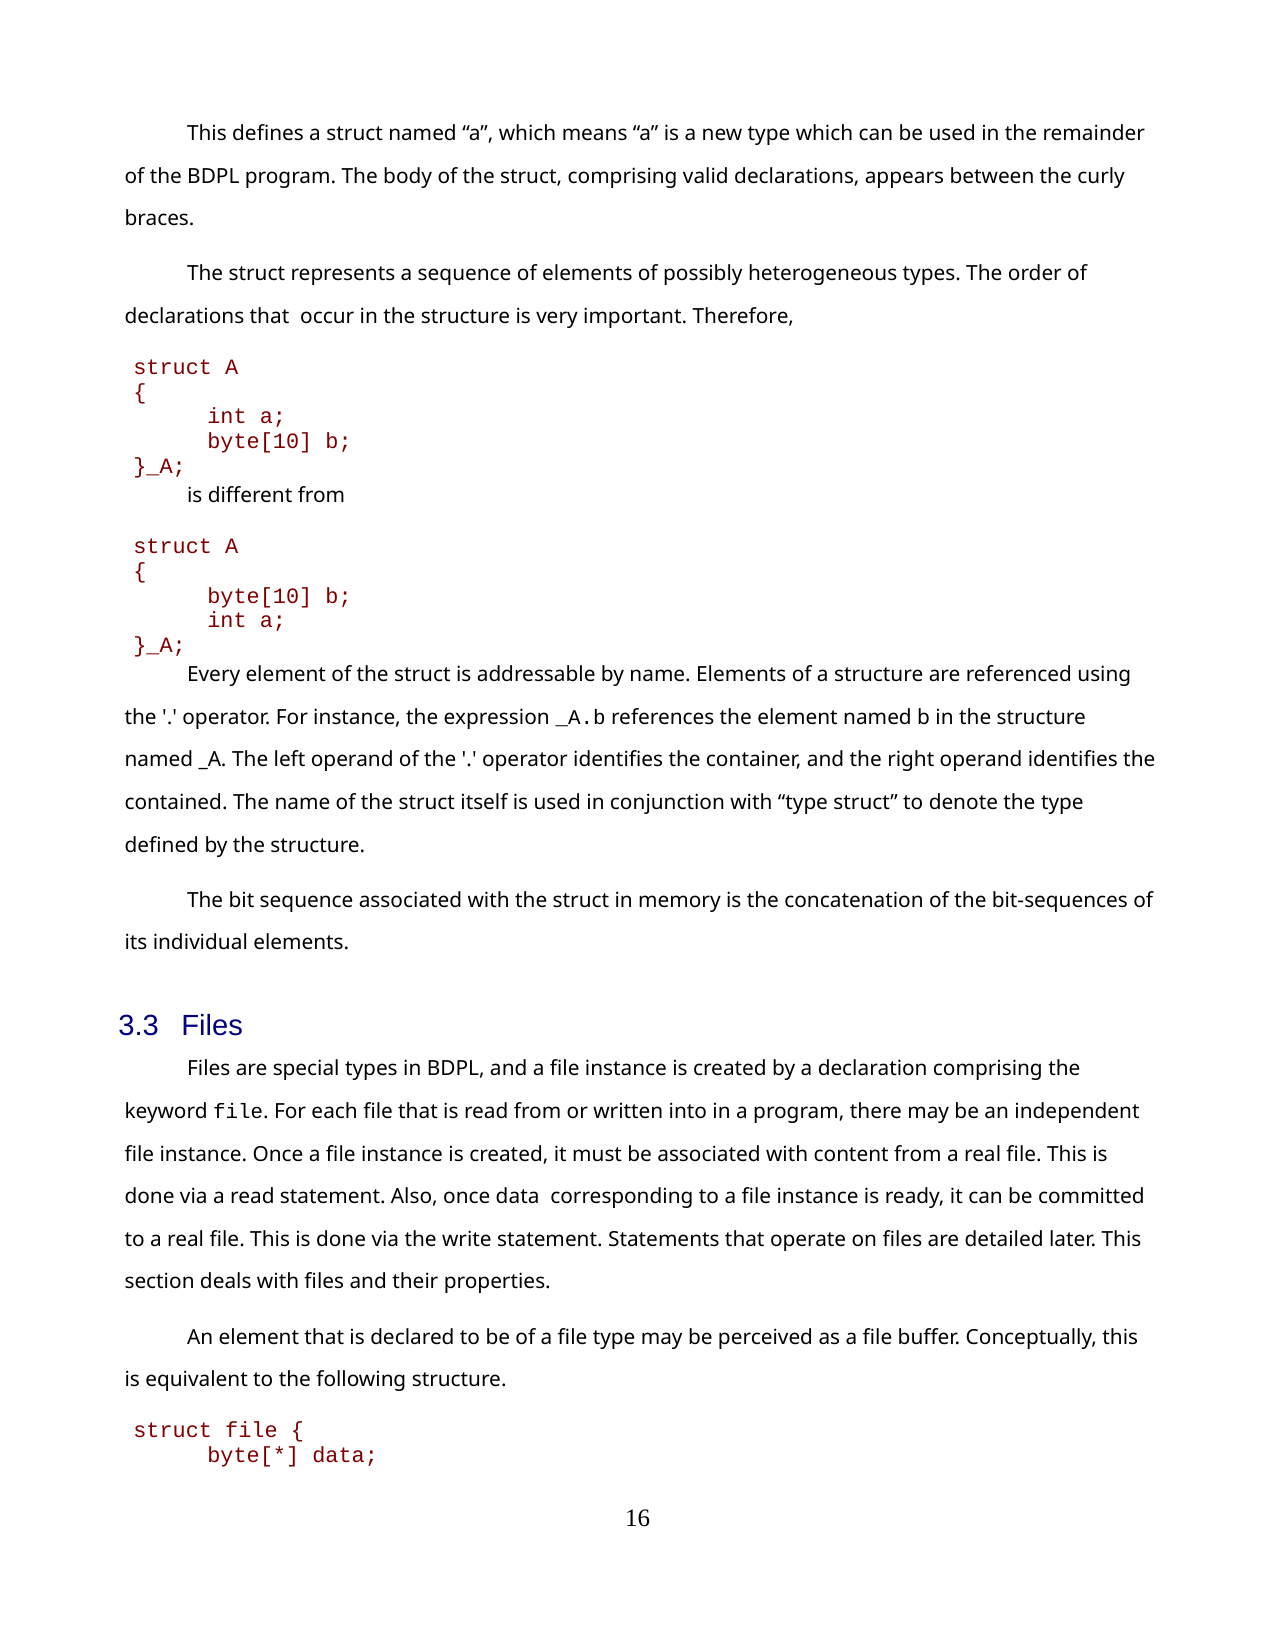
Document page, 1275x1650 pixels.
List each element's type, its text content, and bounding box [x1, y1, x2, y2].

text struct A [133, 535, 1157, 560]
text { [133, 560, 1157, 585]
subtitle Files [118, 1007, 1157, 1041]
text struct file { [133, 1419, 1157, 1444]
text An element that is declared to be of a file type may be perceived as a file buffer. Conceptually, this is equivalent to the following structure. [124, 1322, 1157, 1393]
text int a; [133, 406, 1157, 431]
text Every element of the struct is addressable by name. Elements of a structure are referenced using the '.' operator. For instance, the expression _A.b references the element named b in the structure named _A. The left operand of the '.' operator identifies the container, and the right operand identifies the contained. The name of the struct itself is used in conjunction with “type struct” to denote the type defined by the structure. [124, 659, 1157, 858]
text int a; [133, 609, 1157, 634]
text { [133, 381, 1157, 406]
text byte[10] b; [133, 585, 1157, 609]
text }_A; [133, 634, 1157, 659]
text }_A; [133, 455, 1157, 480]
text byte[*] data; [133, 1444, 1157, 1469]
text struct A [133, 356, 1157, 381]
text The bit sequence associated with the struct in memory is the concatenation of the bit-sequences of its individual elements. [124, 885, 1157, 956]
text The struct represents a sequence of elements of possibly heterogeneous types. The order of declarations that occur in the structure is very important. Therefore, [124, 258, 1157, 329]
text This defines a struct named “a”, which means “a” is a new type which can be used in the remainder of the BDPL program. The body of the struct, comprising valid declarations, appears between the curly braces. [124, 118, 1157, 232]
text Files are special types in BDPL, and a file instance is created by a declaration comprising the keyword file. For each file that is read from or written into in a program, there may be an independent file instance. Once a file instance is created, it must be associated with content from a real file. This is done via a read statement. Also, once data corresponding to a file instance is ready, it can be committed to a real file. This is done via the write statement. Statements that operate on files are detailed later. This section deals with files and their properties. [124, 1053, 1157, 1295]
text is different from [124, 480, 1157, 508]
text byte[10] b; [133, 431, 1157, 455]
